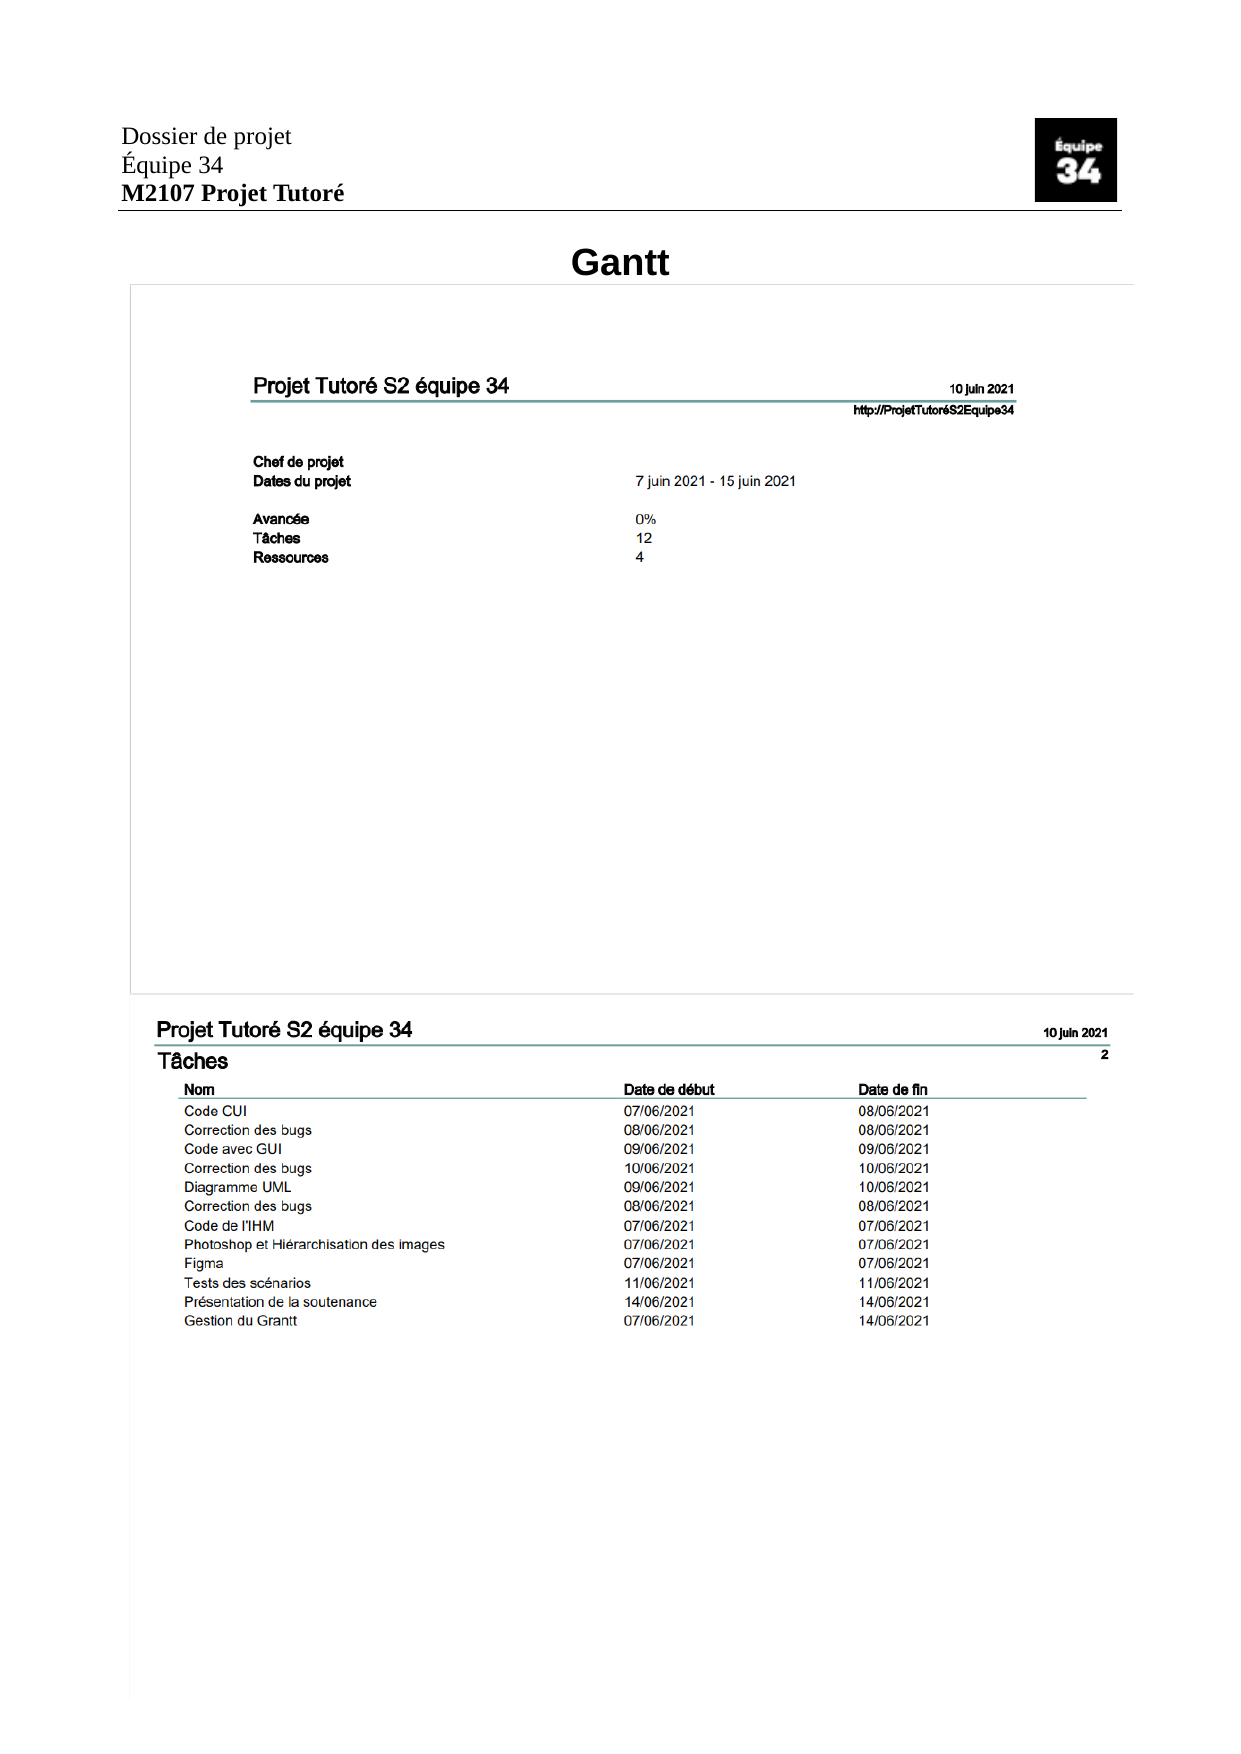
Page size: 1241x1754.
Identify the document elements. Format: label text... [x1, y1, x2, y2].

picture [129, 284, 1134, 1700]
picture [1034, 118, 1118, 202]
subtitle Gantt [118, 240, 1122, 283]
